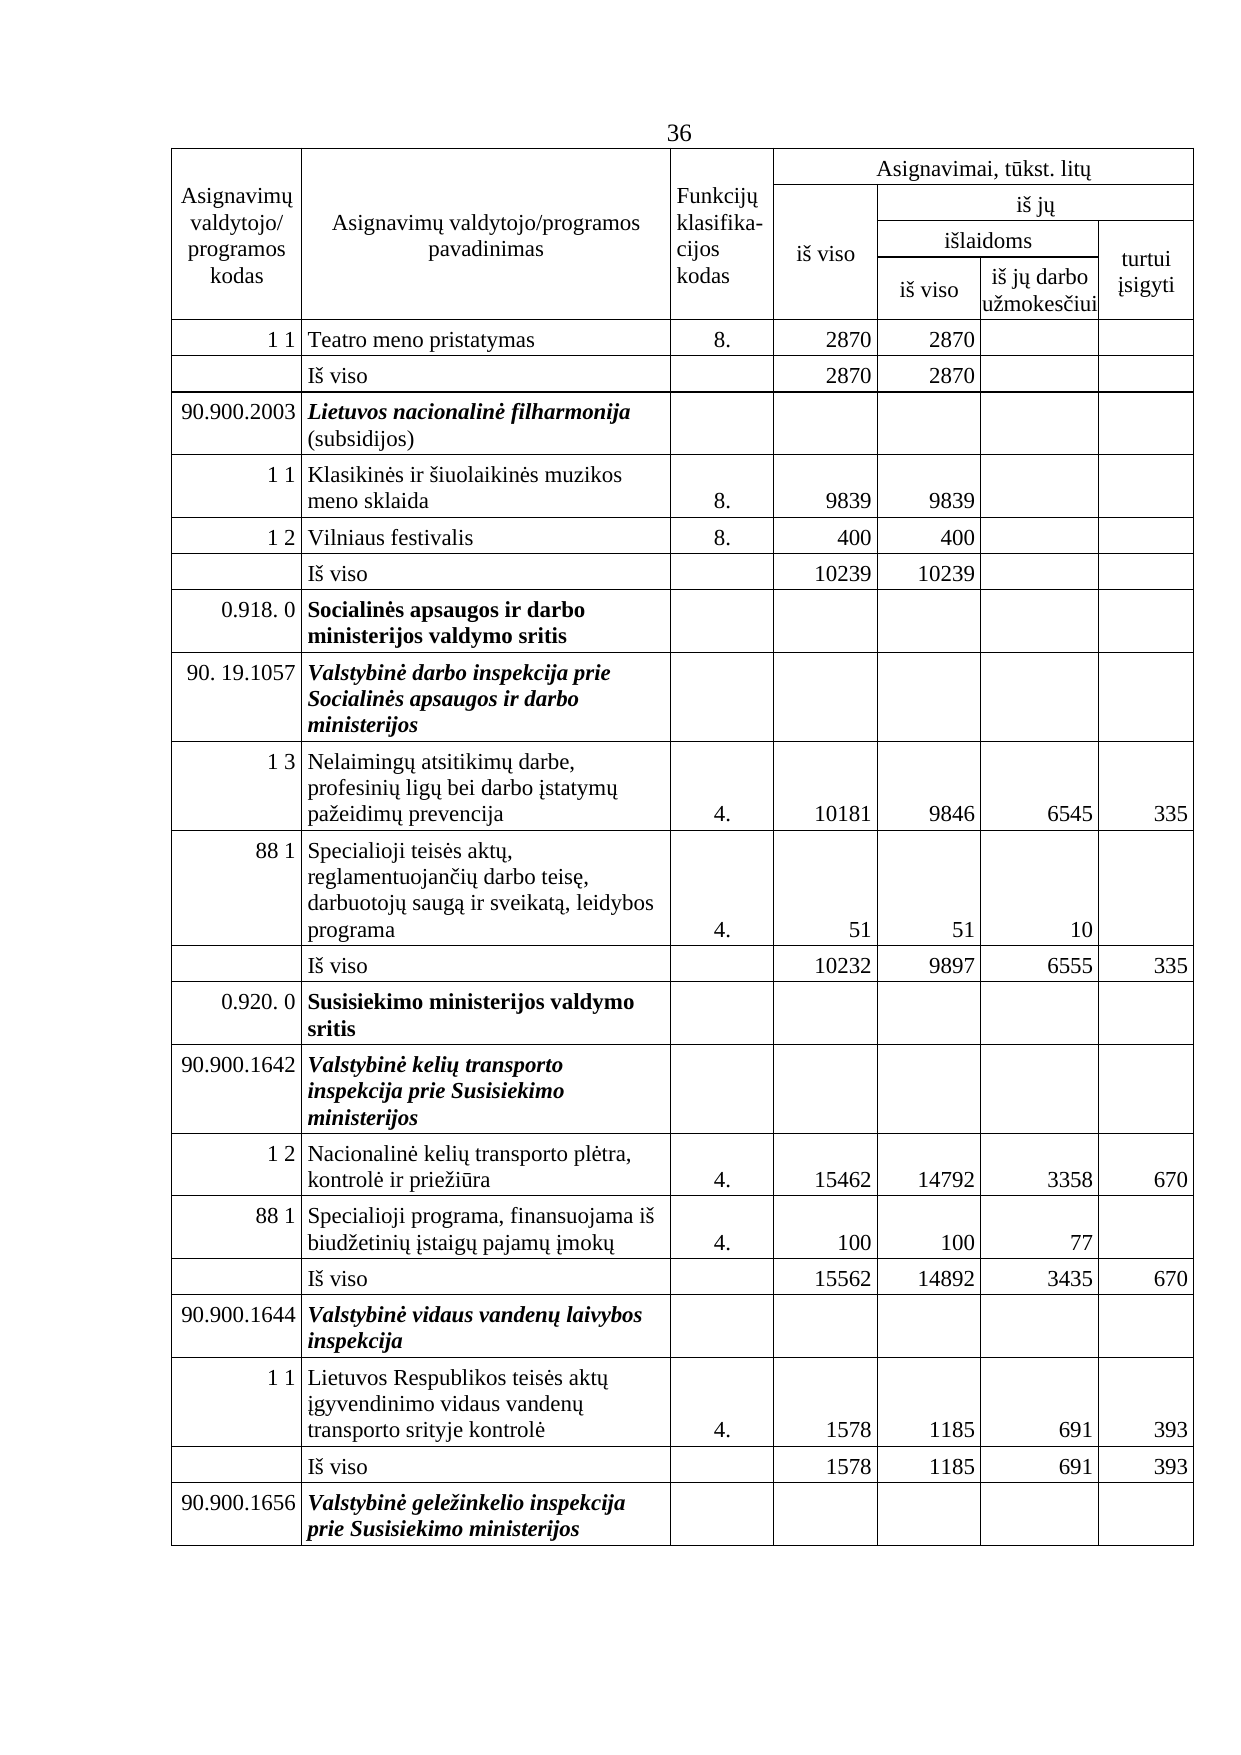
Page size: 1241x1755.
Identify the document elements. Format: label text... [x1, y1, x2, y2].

table_cell [1099, 554, 1193, 589]
table_cell [671, 1295, 773, 1357]
table_cell iš jų darbo užmokesčiui [981, 258, 1098, 319]
table_cell [774, 590, 877, 652]
table_cell [878, 1295, 980, 1357]
table_cell 1 3 [172, 742, 301, 830]
table_cell [981, 653, 1098, 741]
table_cell 1185 [878, 1358, 980, 1446]
table_cell Socialinės apsaugos ir darbo ministerijos valdymo sritis [302, 590, 670, 652]
table_cell [671, 1483, 773, 1545]
table_cell Nelaimingų atsitikimų darbe, profesinių ligų bei darbo įstatymų pažeidimų prevencija [302, 742, 670, 830]
table_cell 393 [1099, 1358, 1193, 1446]
table_cell 90. 19.1057 [172, 653, 301, 741]
table_cell 2870 [774, 320, 877, 355]
table_cell 2870 [774, 356, 877, 391]
table_cell 14792 [878, 1134, 980, 1195]
table_cell [1099, 393, 1193, 454]
table_cell [671, 590, 773, 652]
table_cell išlaidoms [878, 221, 1098, 256]
table_cell 9897 [878, 946, 980, 981]
table_cell [878, 590, 980, 652]
table_cell 400 [878, 518, 980, 553]
table_cell Iš viso [302, 946, 670, 981]
table_cell [172, 356, 301, 391]
table_cell [774, 653, 877, 741]
table_cell 4. [671, 1358, 773, 1446]
table_cell 6545 [981, 742, 1098, 830]
table_cell [774, 1483, 877, 1545]
table_cell Iš viso [302, 554, 670, 589]
table_cell [172, 1447, 301, 1482]
table_cell Iš viso [302, 1447, 670, 1482]
table_cell [1099, 518, 1193, 553]
table_cell iš jų [878, 185, 1193, 220]
table_cell 3435 [981, 1259, 1098, 1294]
table_cell [774, 982, 877, 1044]
table_cell [671, 554, 773, 589]
table_cell [1099, 1045, 1193, 1133]
table_cell 51 [774, 831, 877, 945]
table_cell 0.918. 0 [172, 590, 301, 652]
table_cell Specialioji teisės aktų, reglamentuojančių darbo teisę, darbuotojų saugą ir sveikatą, leidybos programa [302, 831, 670, 945]
table_cell 1578 [774, 1358, 877, 1446]
table_cell 8. [671, 455, 773, 517]
table_cell [671, 946, 773, 981]
table_cell 1 1 [172, 1358, 301, 1446]
table_cell [671, 982, 773, 1044]
table_cell [1099, 1295, 1193, 1357]
table_cell Iš viso [302, 356, 670, 391]
table_cell [981, 554, 1098, 589]
table_cell 90.900.1644 [172, 1295, 301, 1357]
table_cell [1099, 320, 1193, 355]
table_cell [774, 393, 877, 454]
table_cell iš viso [878, 258, 980, 319]
table_header Asignavimai, tūkst. litų [774, 149, 1193, 184]
table_cell 90.900.1642 [172, 1045, 301, 1133]
table_cell [878, 393, 980, 454]
table_cell 0.920. 0 [172, 982, 301, 1044]
table_cell 2870 [878, 356, 980, 391]
table_cell Valstybinė vidaus vandenų laivybos inspekcija [302, 1295, 670, 1357]
table_cell 2870 [878, 320, 980, 355]
table_cell [1099, 356, 1193, 391]
table_cell [671, 393, 773, 454]
table_cell 100 [878, 1196, 980, 1258]
table_header Asignavimų valdytojo/programos pavadinimas [302, 149, 670, 319]
table_cell Vilniaus festivalis [302, 518, 670, 553]
table_cell [671, 356, 773, 391]
table_cell [981, 356, 1098, 391]
table_cell 335 [1099, 742, 1193, 830]
table_cell 6555 [981, 946, 1098, 981]
table_cell Specialioji programa, finansuojama iš biudžetinių įstaigų pajamų įmokų [302, 1196, 670, 1258]
table_cell 90.900.1656 [172, 1483, 301, 1545]
table_header Funkcijų klasifika-cijos kodas [671, 149, 773, 319]
table_cell [981, 590, 1098, 652]
table_cell [774, 1295, 877, 1357]
table_cell [981, 393, 1098, 454]
table_cell 1 1 [172, 455, 301, 517]
table_cell 670 [1099, 1259, 1193, 1294]
table_cell 3358 [981, 1134, 1098, 1195]
table_cell turtui įsigyti [1099, 221, 1193, 319]
table_cell 1185 [878, 1447, 980, 1482]
table_cell [1099, 653, 1193, 741]
table_cell 10239 [774, 554, 877, 589]
table_cell 691 [981, 1358, 1098, 1446]
table_cell [878, 1483, 980, 1545]
table_cell 77 [981, 1196, 1098, 1258]
table_header Asignavimų valdytojo/ programos kodas [172, 149, 301, 319]
table_cell 393 [1099, 1447, 1193, 1482]
table_cell [981, 518, 1098, 553]
table_cell 670 [1099, 1134, 1193, 1195]
table_cell Valstybinė darbo inspekcija prie Socialinės apsaugos ir darbo ministerijos [302, 653, 670, 741]
table_cell 1 1 [172, 320, 301, 355]
table_cell [172, 1259, 301, 1294]
table_cell [981, 320, 1098, 355]
table_cell [671, 653, 773, 741]
table_cell [671, 1447, 773, 1482]
table_cell [981, 455, 1098, 517]
table_cell Valstybinė geležinkelio inspekcija prie Susisiekimo ministerijos [302, 1483, 670, 1545]
table_cell 4. [671, 742, 773, 830]
table_cell 10232 [774, 946, 877, 981]
table_cell 8. [671, 518, 773, 553]
table_cell [172, 946, 301, 981]
table_cell 9839 [878, 455, 980, 517]
table_cell 14892 [878, 1259, 980, 1294]
table_cell [878, 982, 980, 1044]
table_cell 8. [671, 320, 773, 355]
table_cell 1 2 [172, 518, 301, 553]
table_cell Susisiekimo ministerijos valdymo sritis [302, 982, 670, 1044]
table_cell [981, 1483, 1098, 1545]
table_cell [981, 982, 1098, 1044]
table_cell 400 [774, 518, 877, 553]
table_cell 90.900.2003 [172, 393, 301, 454]
table_cell [774, 1045, 877, 1133]
table_cell 9846 [878, 742, 980, 830]
table_cell 51 [878, 831, 980, 945]
table_cell [1099, 982, 1193, 1044]
table_cell 100 [774, 1196, 877, 1258]
table_cell 4. [671, 1196, 773, 1258]
table_cell [172, 554, 301, 589]
table_cell [671, 1045, 773, 1133]
table_cell [1099, 1483, 1193, 1545]
table_cell 4. [671, 1134, 773, 1195]
table_cell 15562 [774, 1259, 877, 1294]
table_cell 1578 [774, 1447, 877, 1482]
table_cell 10239 [878, 554, 980, 589]
table_cell 88 1 [172, 1196, 301, 1258]
table_cell Valstybinė kelių transporto inspekcija prie Susisiekimo ministerijos [302, 1045, 670, 1133]
table_cell [1099, 590, 1193, 652]
table_cell iš viso [774, 185, 877, 319]
table_cell [1099, 831, 1193, 945]
table_cell 4. [671, 831, 773, 945]
table_cell Lietuvos Respublikos teisės aktų įgyvendinimo vidaus vandenų transporto srityje kontrolė [302, 1358, 670, 1446]
table_cell [878, 653, 980, 741]
table_cell [1099, 1196, 1193, 1258]
table_cell 10181 [774, 742, 877, 830]
table_cell [878, 1045, 980, 1133]
table_cell [981, 1295, 1098, 1357]
table_cell [671, 1259, 773, 1294]
table_cell [981, 1045, 1098, 1133]
table_cell 88 1 [172, 831, 301, 945]
table_cell 9839 [774, 455, 877, 517]
table_cell Lietuvos nacionalinė filharmonija (subsidijos) [302, 393, 670, 454]
table_cell 1 2 [172, 1134, 301, 1195]
table_cell Teatro meno pristatymas [302, 320, 670, 355]
table_cell Nacionalinė kelių transporto plėtra, kontrolė ir priežiūra [302, 1134, 670, 1195]
table_cell 335 [1099, 946, 1193, 981]
table_cell Klasikinės ir šiuolaikinės muzikos meno sklaida [302, 455, 670, 517]
table_cell 15462 [774, 1134, 877, 1195]
table_cell Iš viso [302, 1259, 670, 1294]
table_cell [1099, 455, 1193, 517]
table_cell 10 [981, 831, 1098, 945]
table_cell 691 [981, 1447, 1098, 1482]
